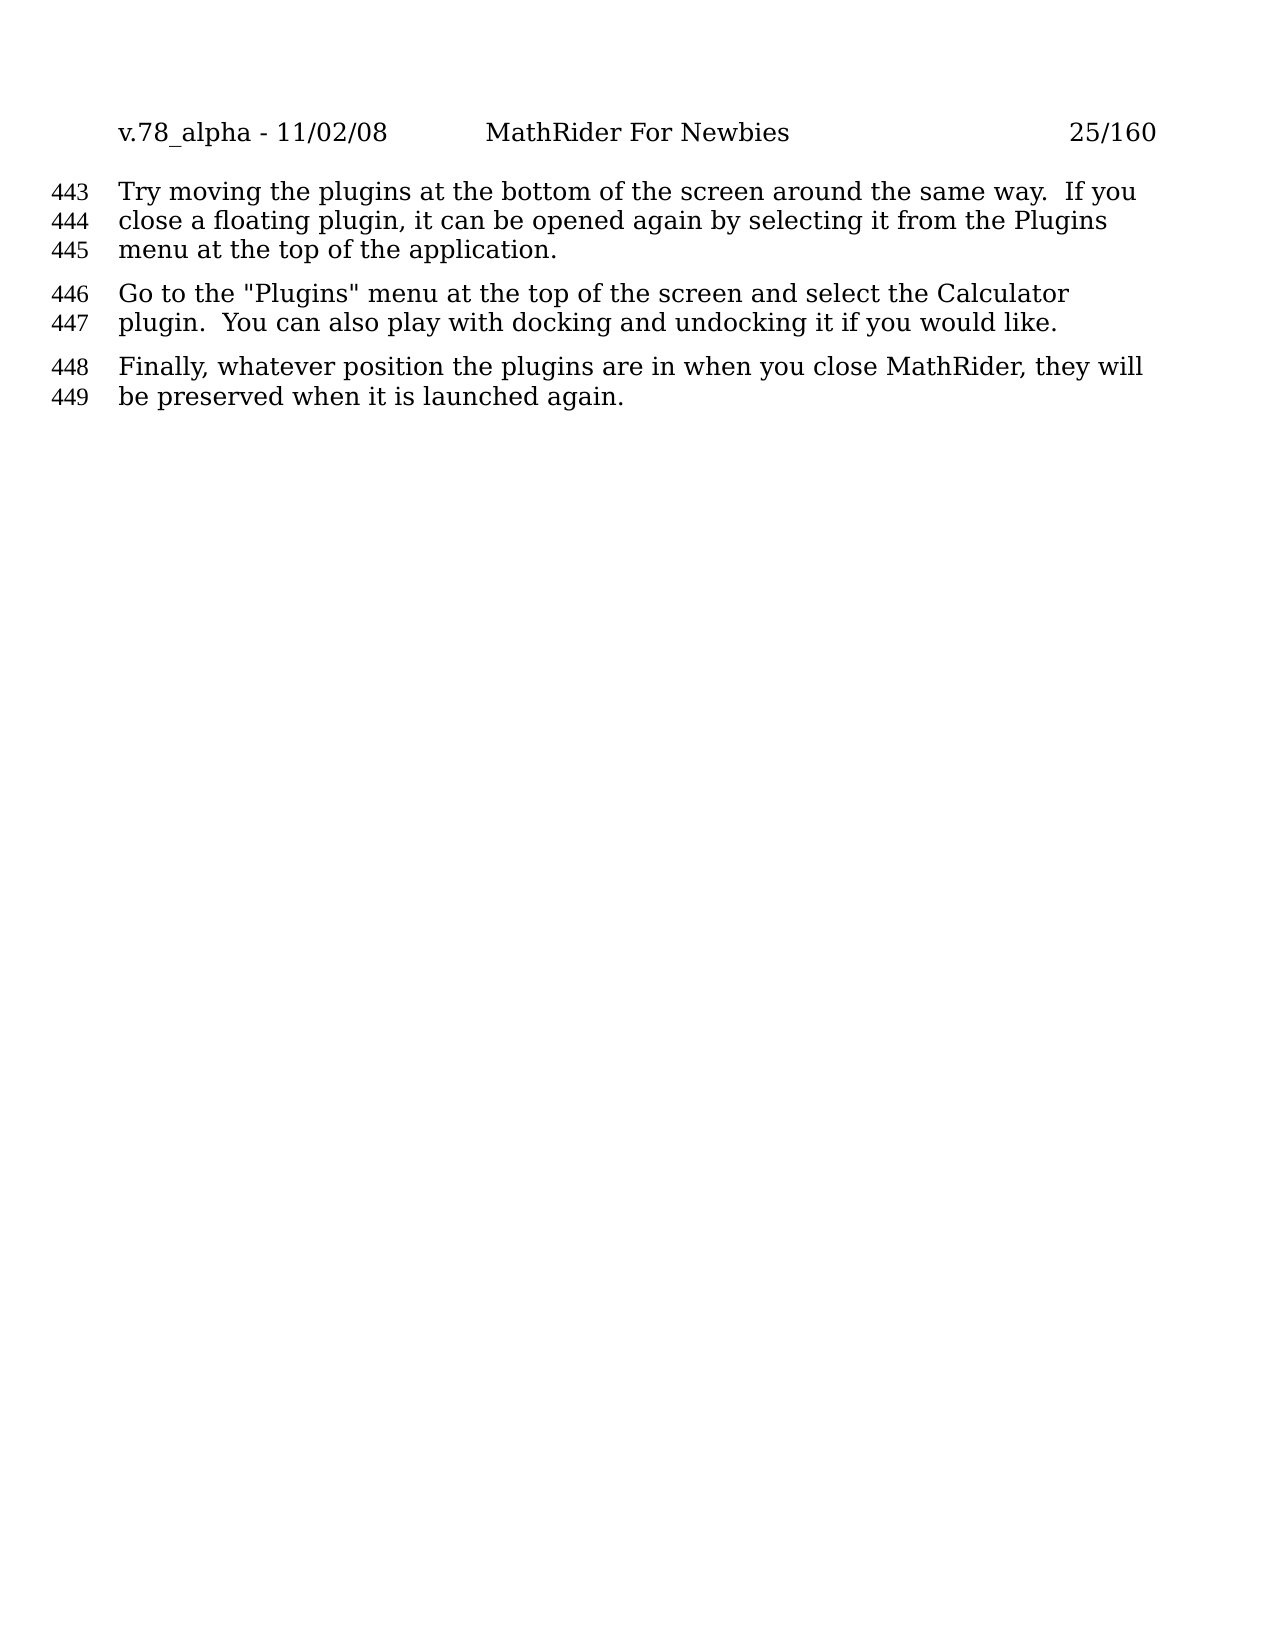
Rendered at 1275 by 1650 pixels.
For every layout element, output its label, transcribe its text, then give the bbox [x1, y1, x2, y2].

text Go to the "Plugins" menu at the top of the screen and select the Calculator plugin. You can also play with docking and undocking it if you would like. [118, 279, 1157, 338]
text Try moving the plugins at the bottom of the screen around the same way. If you close a floating plugin, it can be opened again by selecting it from the Plugins menu at the top of the application. [118, 177, 1157, 264]
text Finally, whatever position the plugins are in when you close MathRider, they will be preserved when it is launched again. [118, 353, 1157, 411]
